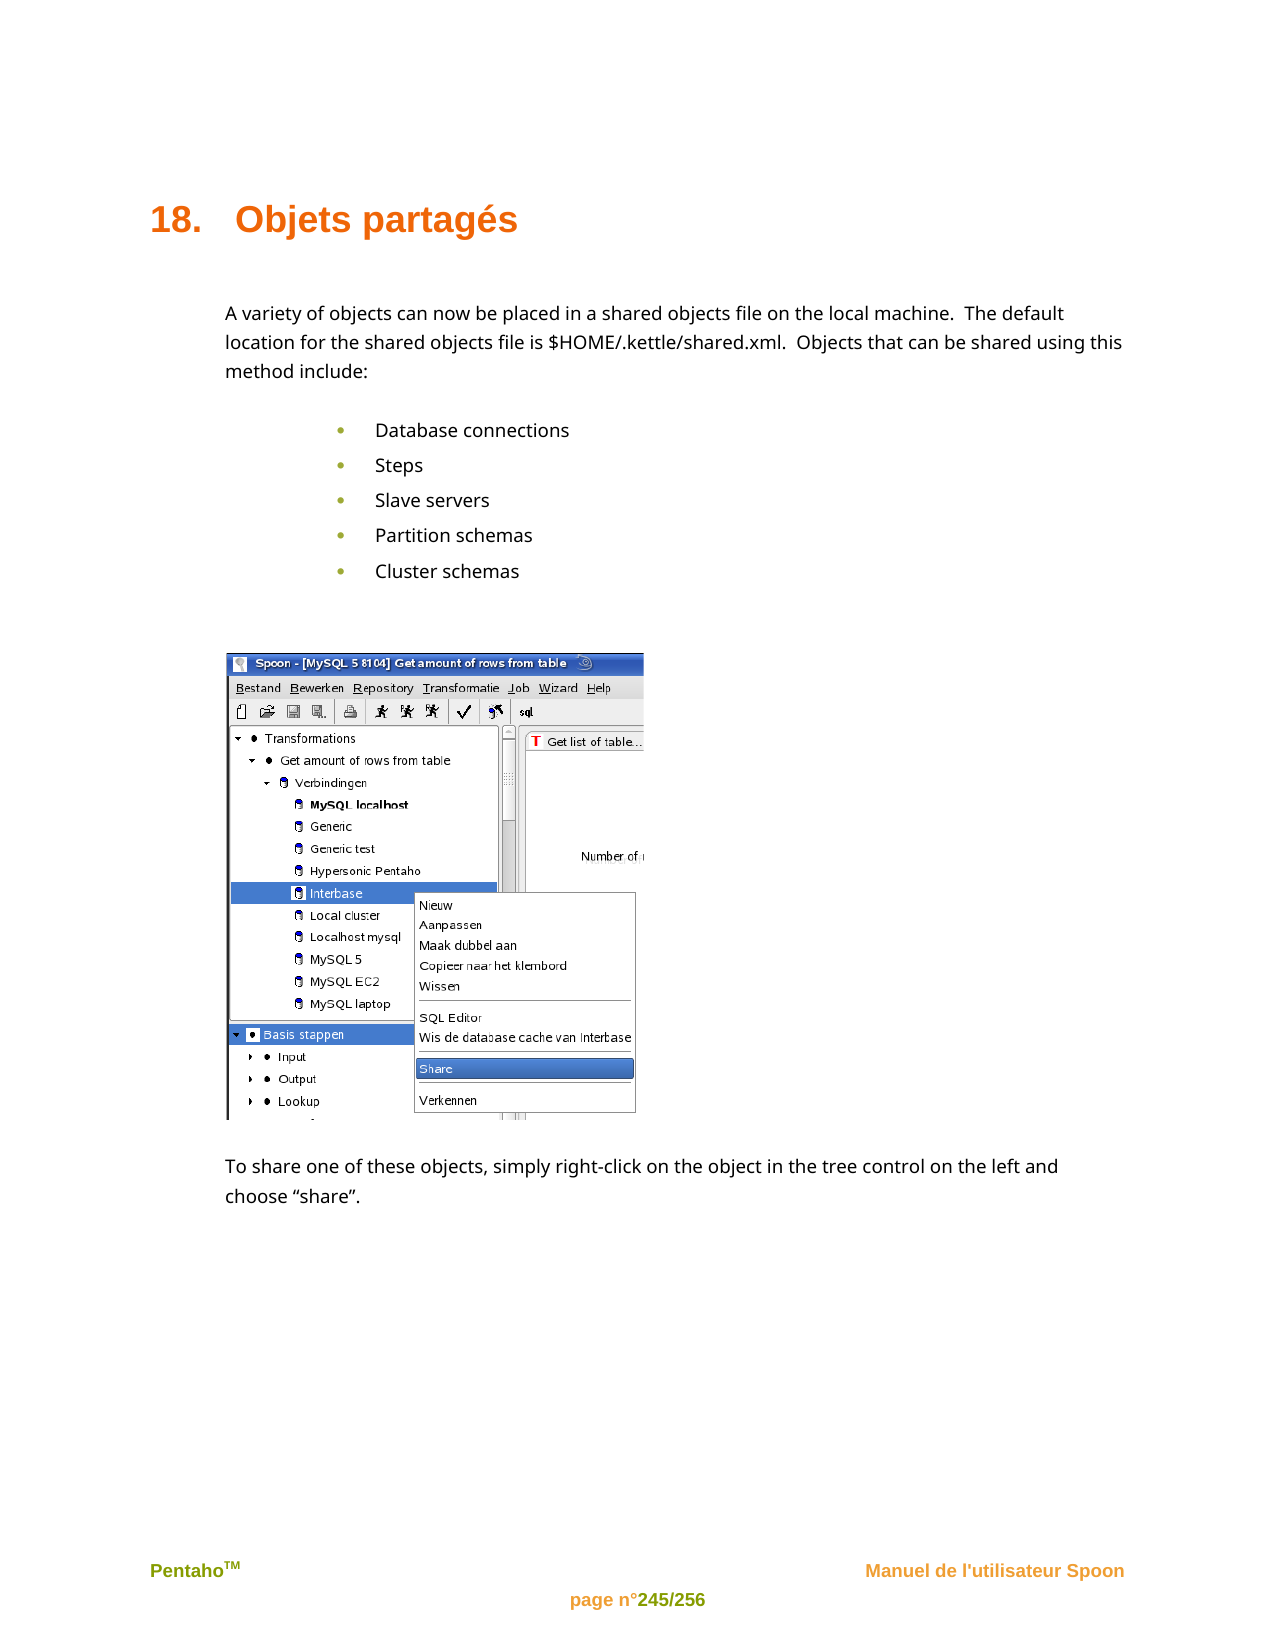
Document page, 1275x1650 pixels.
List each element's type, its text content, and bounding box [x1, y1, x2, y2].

text To share one of these objects, simply right-click on the object in the tree control on the left and choose “share”. [225, 613, 1125, 1209]
list Steps [337, 449, 1125, 478]
list Cluster schemas [337, 555, 1125, 584]
text A variety of objects can now be placed in a shared objects file on the local machine. The default location for the shared objects file is $HOME/.kettle/shared.xml. Objects that can be shared using this method include: [225, 297, 1125, 385]
list Database connections [337, 414, 1125, 443]
list Slave servers [337, 484, 1125, 514]
list Partition schemas [337, 519, 1125, 549]
subtitle Objets partagés [150, 209, 1125, 238]
